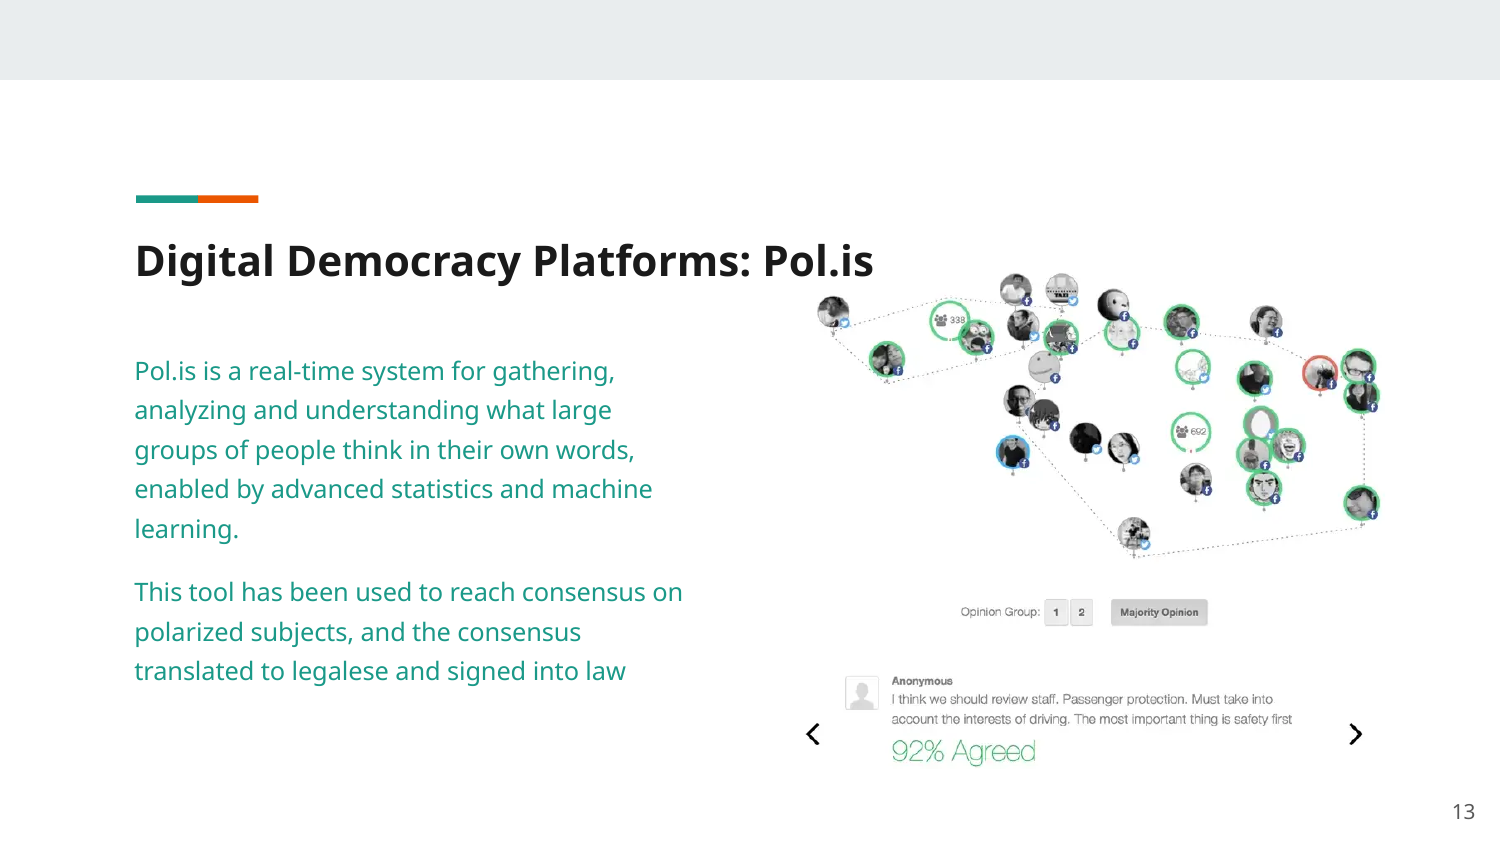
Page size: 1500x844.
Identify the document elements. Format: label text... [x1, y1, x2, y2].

list Pol.is is a real-time system for gathering, analyzing and understanding what large groups of people think in their own words, enabled by advanced statistics and machine learning. This tool has been used to reach consensus on polarized subjects, and the consensus translated to legalese and signed into law [119, 332, 714, 704]
picture [800, 268, 1386, 769]
slide_number [1400, 779, 1491, 844]
title Digital Democracy Platforms: Pol.is [119, 216, 1381, 305]
